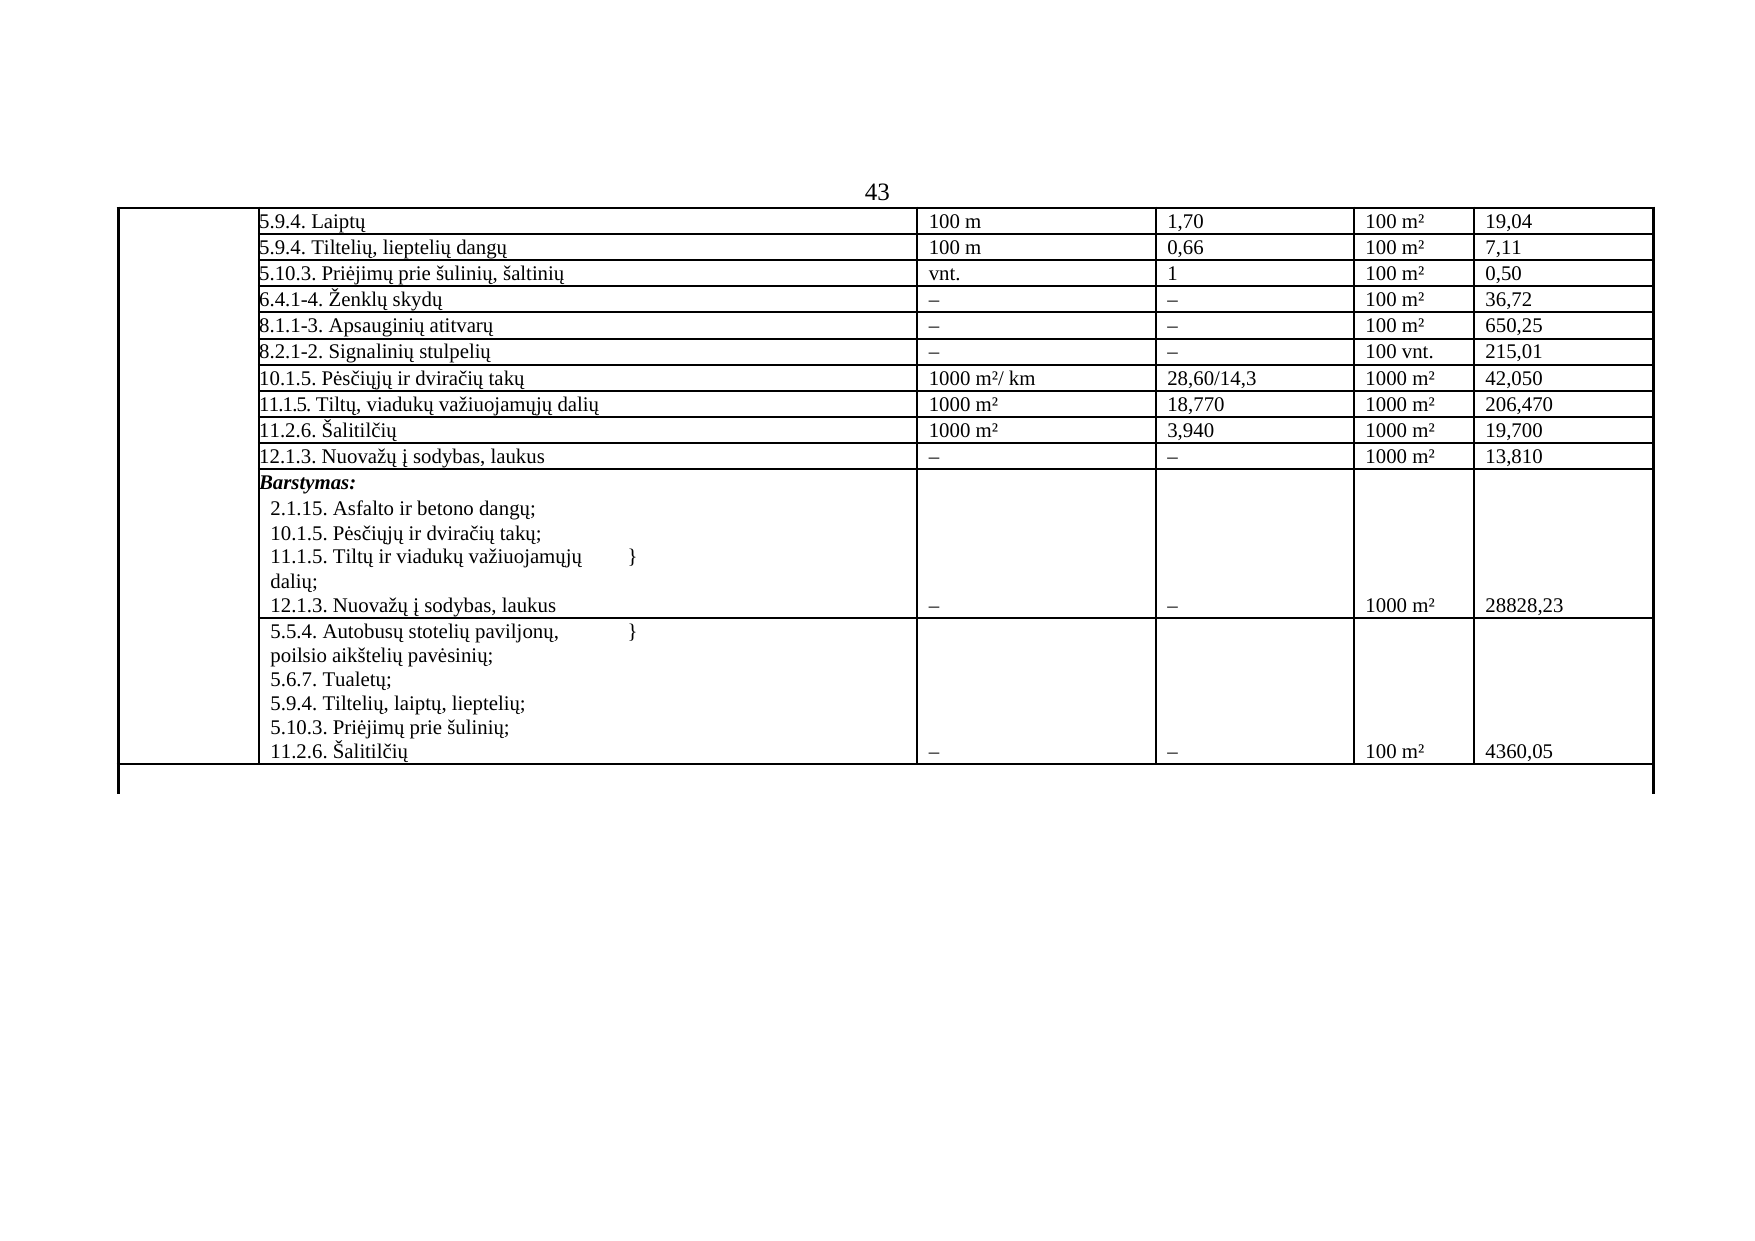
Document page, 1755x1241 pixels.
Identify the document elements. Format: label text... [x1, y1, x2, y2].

table_cell 36,72 [1475, 287, 1652, 311]
table_cell Barstymas: [260, 470, 916, 494]
table_cell 7,11 [1475, 235, 1652, 259]
table_cell 12.1.3. Nuovažų į sodybas, laukus [260, 444, 916, 468]
table_cell 1000 m² [918, 392, 1155, 416]
table_cell 1000 m² [1355, 444, 1473, 468]
table_cell 0,66 [1157, 235, 1353, 259]
table_cell [120, 765, 1652, 794]
table_cell – [1157, 287, 1353, 311]
table_cell 6.4.1-4. Ženklų skydų [260, 287, 916, 311]
table_cell 5.9.4. Laiptų [260, 209, 916, 233]
table_cell 5.10.3. Priėjimų prie šulinių, šaltinių [260, 261, 916, 285]
table_cell – [918, 619, 1155, 763]
table_cell 1000 m² [1355, 366, 1473, 390]
table_cell vnt. [918, 261, 1155, 285]
table_cell 100 m [918, 235, 1155, 259]
table_cell 100 m² [1355, 261, 1473, 285]
table_cell 215,01 [1475, 340, 1652, 363]
table_cell 5.9.4. Tiltelių, lieptelių dangų [260, 235, 916, 259]
table_cell 19,700 [1475, 418, 1652, 442]
table_cell 18,770 [1157, 392, 1353, 416]
table_cell 5.5.4. Autobusų stotelių paviljonų, poilsio aikštelių pavėsinių; 5.6.7. Tualetų; 5.9.4. Tiltelių, laiptų, lieptelių; 5.10.3. Priėjimų prie šulinių; 11.2.6. Šalitilčių [260, 619, 616, 763]
table_cell – [918, 494, 1155, 617]
table_cell 28,60/14,3 [1157, 366, 1353, 390]
table_cell – [1157, 340, 1353, 363]
table_cell 1000 m²/ km [918, 366, 1155, 390]
table_cell 1000 m² [1355, 418, 1473, 442]
table_cell – [918, 340, 1155, 363]
table_cell [1157, 470, 1353, 494]
table_cell 4360,05 [1475, 619, 1652, 763]
table_cell 13,810 [1475, 444, 1652, 468]
table_cell } [616, 494, 916, 617]
table_cell 28828,23 [1475, 494, 1652, 617]
table_cell 100 m [918, 209, 1155, 233]
table_cell – [1157, 313, 1353, 337]
table_cell – [1157, 619, 1353, 763]
table_cell – [1157, 494, 1353, 617]
table_cell 42,050 [1475, 366, 1652, 390]
table_cell 1000 m² [918, 418, 1155, 442]
table_cell 1,70 [1157, 209, 1353, 233]
table_cell 100 m² [1355, 619, 1473, 763]
table_cell [918, 470, 1155, 494]
table_cell } [616, 619, 916, 763]
table_cell – [1157, 444, 1353, 468]
table_cell 100 vnt. [1355, 340, 1473, 363]
table_cell 650,25 [1475, 313, 1652, 337]
table_cell 11.1.5. Tiltų, viadukų važiuojamųjų dalių [260, 392, 916, 416]
table_cell 100 m² [1355, 313, 1473, 337]
table_cell 8.1.1-3. Apsauginių atitvarų [260, 313, 916, 337]
table_cell – [918, 313, 1155, 337]
table_cell 100 m² [1355, 287, 1473, 311]
table_cell 100 m² [1355, 209, 1473, 233]
table_cell 1 [1157, 261, 1353, 285]
table_cell [1355, 470, 1473, 494]
table_cell 10.1.5. Pėsčiųjų ir dviračių takų [260, 366, 916, 390]
table_cell 206,470 [1475, 392, 1652, 416]
table_cell [120, 209, 258, 763]
table_cell 1000 m² [1355, 392, 1473, 416]
table_cell 8.2.1-2. Signalinių stulpelių [260, 340, 916, 363]
table_cell 1000 m² [1355, 494, 1473, 617]
table_cell [1475, 470, 1652, 494]
table_cell 11.2.6. Šalitilčių [260, 418, 916, 442]
table_cell 19,04 [1475, 209, 1652, 233]
table_cell 100 m² [1355, 235, 1473, 259]
table_cell 0,50 [1475, 261, 1652, 285]
table_cell 3,940 [1157, 418, 1353, 442]
table_cell – [918, 444, 1155, 468]
table_cell – [918, 287, 1155, 311]
table_cell 2.1.15. Asfalto ir betono dangų; 10.1.5. Pėsčiųjų ir dviračių takų; 11.1.5. Tiltų ir viadukų važiuojamųjų dalių; 12.1.3. Nuovažų į sodybas, laukus [260, 494, 616, 617]
